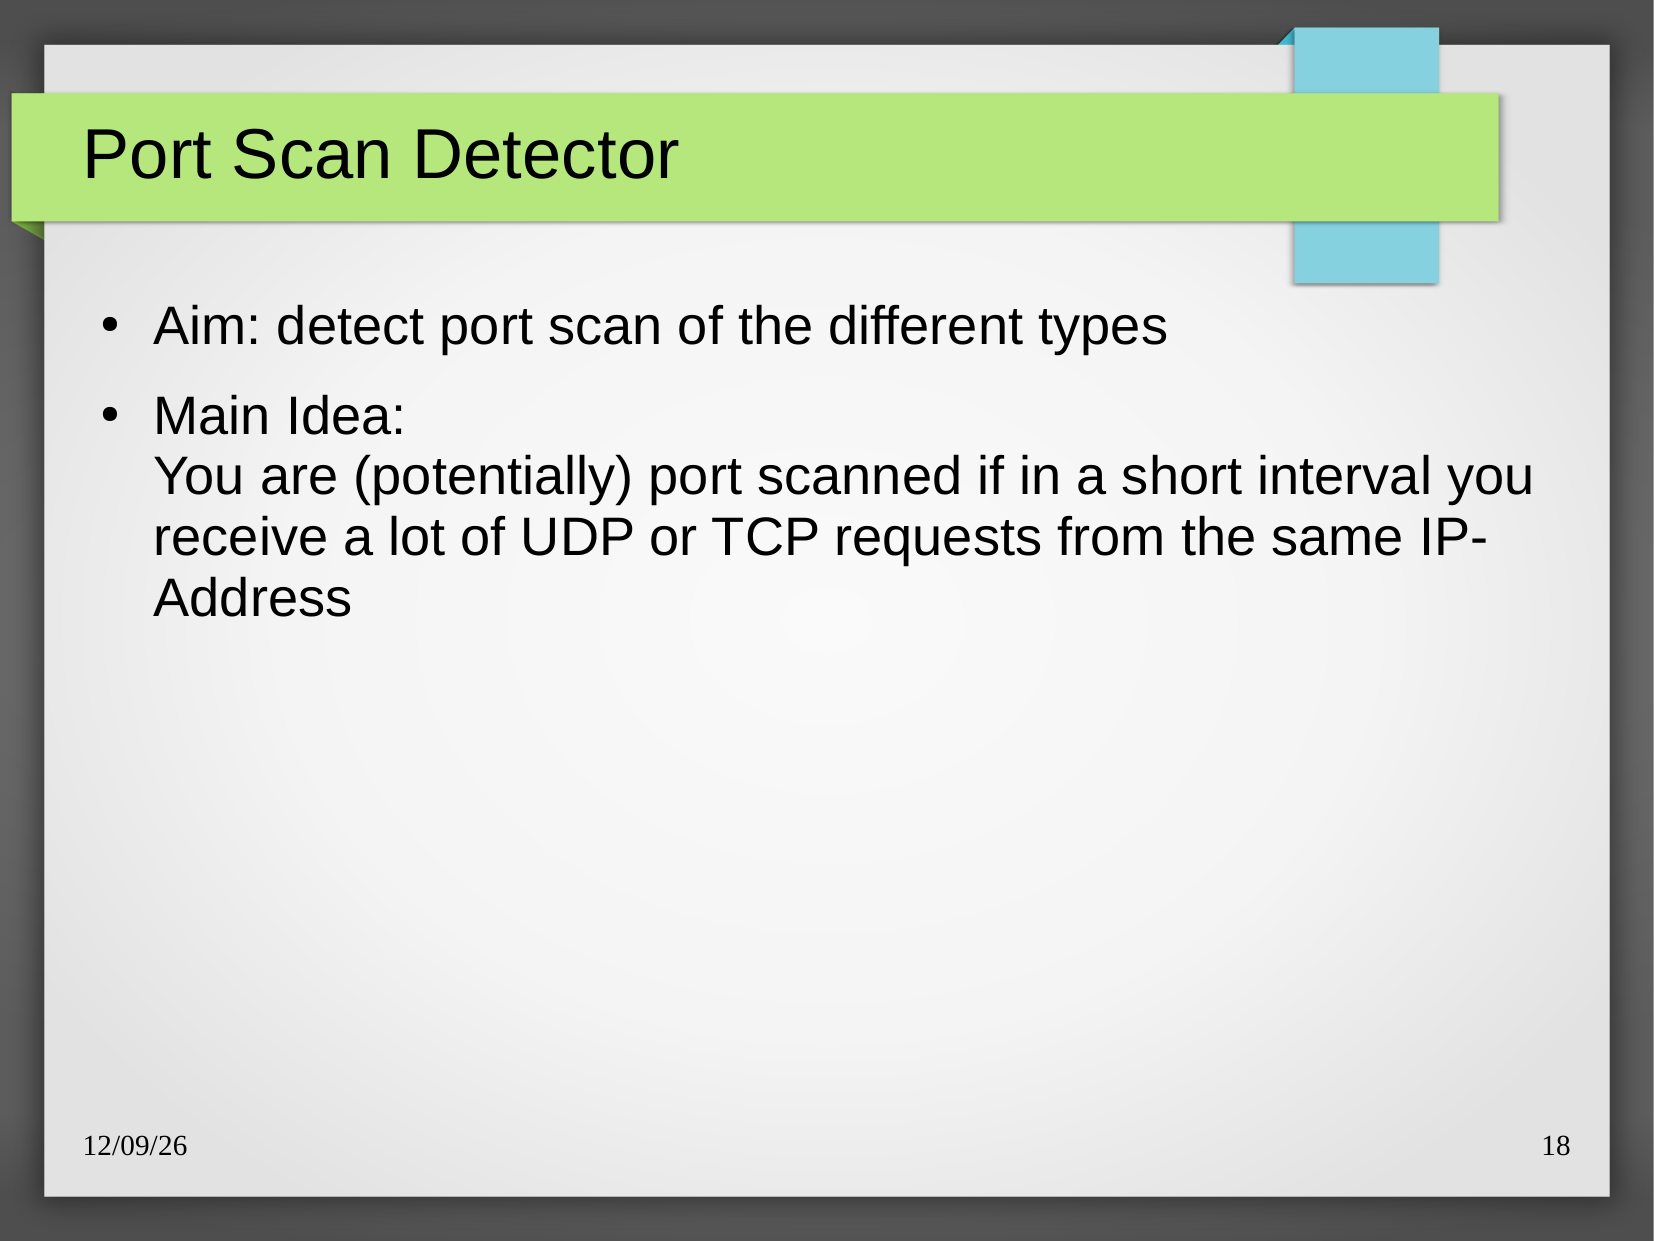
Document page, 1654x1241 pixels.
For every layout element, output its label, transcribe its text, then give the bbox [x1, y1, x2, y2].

list Aim: detect port scan of the different types Main Idea: You are (potentially) port scanned if in a short interval you receive a lot of UDP or TCP requests from the same IP-Address [82, 295, 1571, 1015]
title Port Scan Detector [82, 94, 1264, 213]
picture [0, 0, 1654, 1241]
